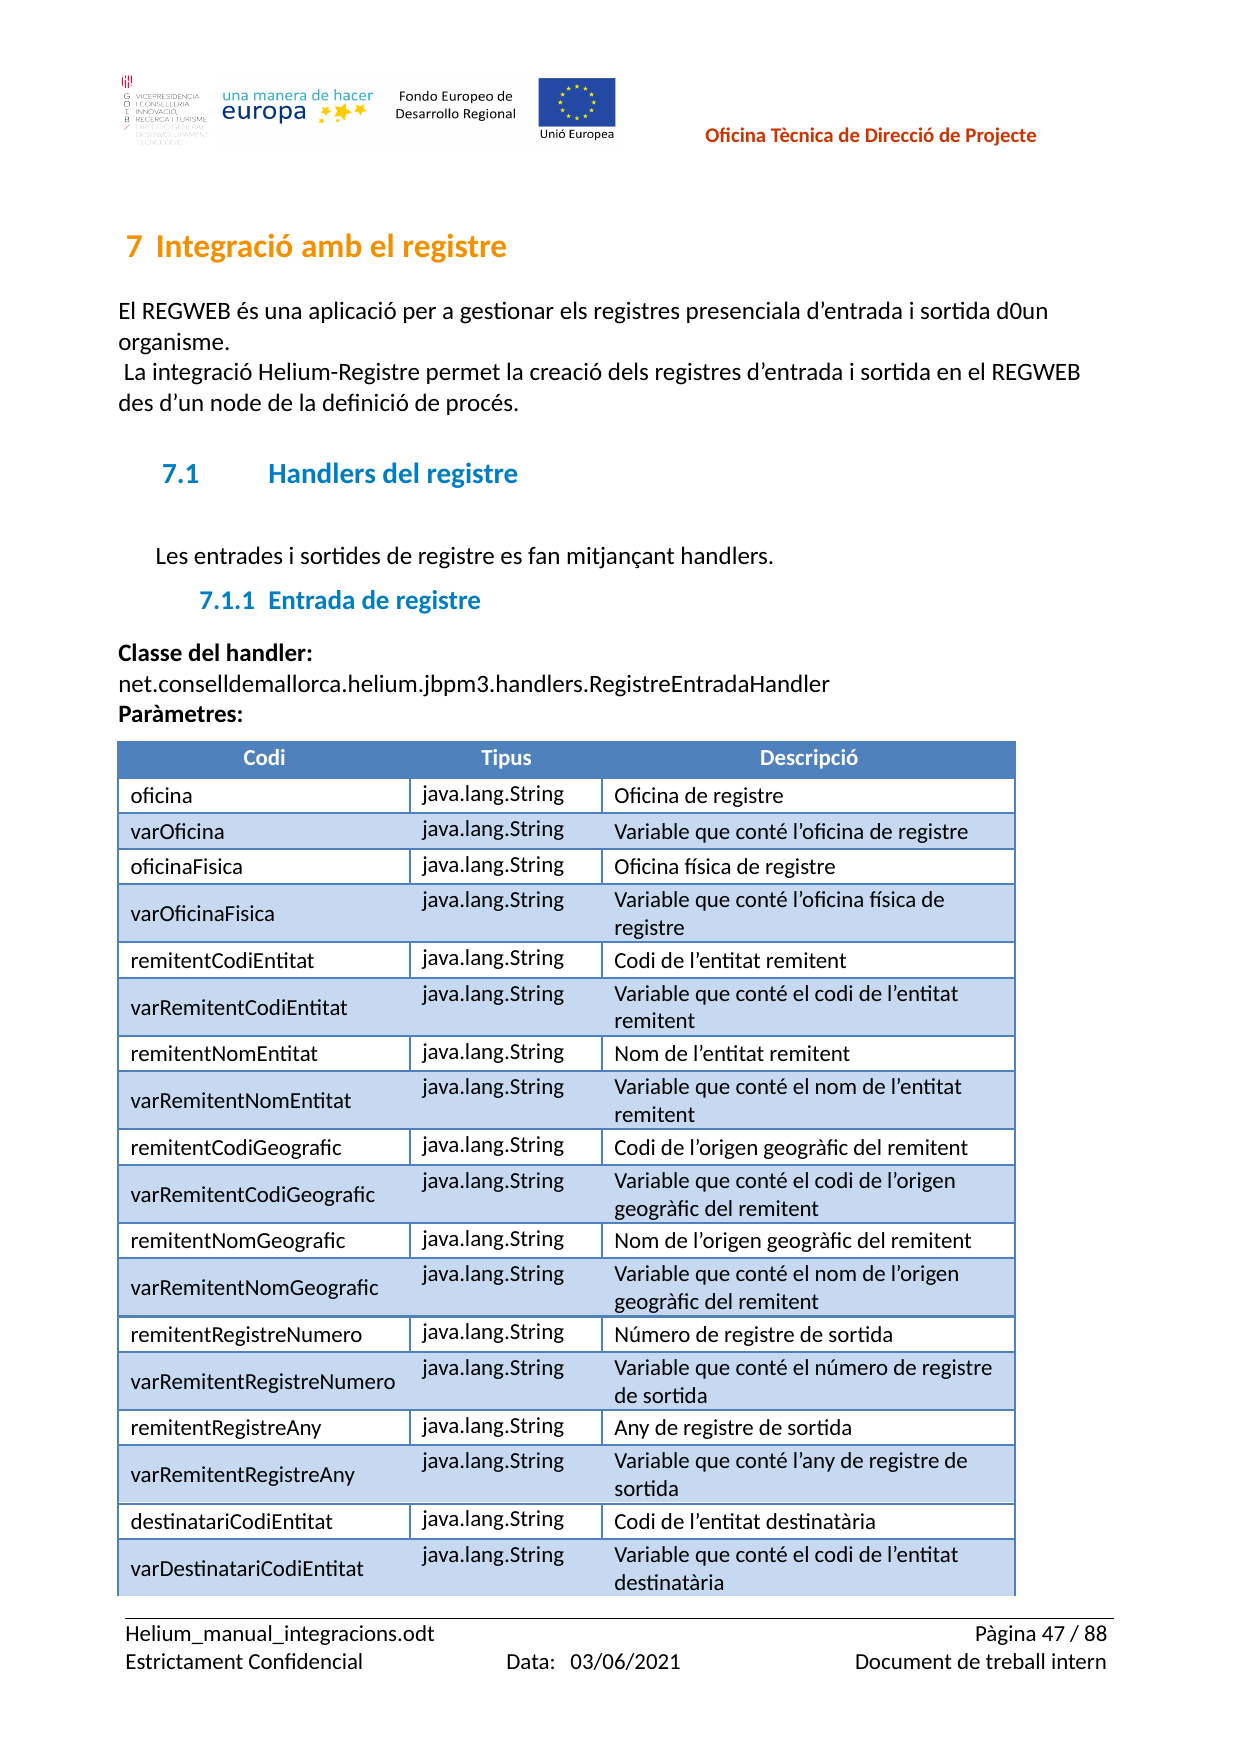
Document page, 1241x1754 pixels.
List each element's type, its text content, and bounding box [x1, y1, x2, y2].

table_cell destinatariCodiEntitat [119, 1505, 409, 1538]
table_header Descripció [602, 744, 1014, 777]
table_cell java.lang.String [411, 1505, 601, 1538]
table_cell varDestinatariCodiEntitat [119, 1540, 410, 1596]
table_cell java.lang.String [410, 1072, 602, 1128]
table_cell Variable que conté l’any de registre de sortida [602, 1446, 1014, 1502]
table_cell varOficina [119, 814, 410, 848]
table_cell java.lang.String [411, 943, 601, 977]
table_cell remitentNomEntitat [119, 1037, 409, 1070]
table_cell Variable que conté el codi de l’entitat destinatària [602, 1540, 1014, 1596]
table_header Codi [119, 744, 410, 777]
table_cell varRemitentCodiGeografic [119, 1166, 410, 1222]
table_cell varRemitentRegistreAny [119, 1446, 410, 1502]
table_cell varRemitentNomGeografic [119, 1259, 410, 1315]
table_cell remitentRegistreAny [119, 1411, 409, 1444]
table_cell remitentCodiEntitat [119, 943, 409, 977]
table_cell java.lang.String [410, 1166, 602, 1222]
table_cell Nom de l’entitat remitent [603, 1037, 1014, 1070]
table_cell Variable que conté el nom de l’origen geogràfic del remitent [602, 1259, 1014, 1315]
subtitle Handlers del registre [155, 455, 1122, 490]
table_cell Codi de l’entitat remitent [603, 943, 1014, 977]
text El REGWEB és una aplicació per a gestionar els registres presenciala d’entrada i sortida d0un organisme. La integració Helium-Registre permet la creació dels registres d’entrada i sortida en el REGWEB des d’un node de la definició de procés. [118, 295, 1122, 417]
table_cell Número de registre de sortida [603, 1318, 1014, 1351]
table_cell Variable que conté el codi de l’origen geogràfic del remitent [602, 1166, 1014, 1222]
table_cell java.lang.String [410, 885, 602, 941]
table_cell oficina [119, 779, 409, 812]
text Les entrades i sortides de registre es fan mitjançant handlers. [155, 540, 1122, 571]
table_cell remitentRegistreNumero [119, 1318, 409, 1351]
table_cell Variable que conté el nom de l’entitat remitent [602, 1072, 1014, 1128]
table_cell Nom de l’origen geogràfic del remitent [603, 1224, 1014, 1257]
table_cell remitentCodiGeografic [119, 1130, 409, 1164]
table_cell java.lang.String [410, 979, 602, 1035]
table_cell java.lang.String [410, 814, 602, 848]
text Paràmetres: [118, 698, 1122, 729]
table_cell Variable que conté el codi de l’entitat remitent [602, 979, 1014, 1035]
table_cell java.lang.String [410, 1259, 602, 1315]
subtitle Entrada de registre [193, 583, 1122, 616]
table_cell Any de registre de sortida [603, 1411, 1014, 1444]
table_cell remitentNomGeografic [119, 1224, 409, 1257]
picture [118, 73, 213, 147]
table_cell java.lang.String [411, 1130, 601, 1164]
table_cell varRemitentCodiEntitat [119, 979, 410, 1035]
table_cell Variable que conté el número de registre de sortida [602, 1353, 1014, 1409]
text net.conselldemallorca.helium.jbpm3.handlers.RegistreEntradaHandler [118, 668, 1122, 698]
table_cell Variable que conté l’oficina de registre [602, 814, 1014, 848]
table_cell java.lang.String [410, 1446, 602, 1502]
table_cell java.lang.String [411, 850, 601, 883]
table_cell varOficinaFisica [119, 885, 410, 941]
table_cell java.lang.String [411, 1411, 601, 1444]
table_cell Codi de l’origen geogràfic del remitent [603, 1130, 1014, 1164]
table_cell Codi de l’entitat destinatària [603, 1505, 1014, 1538]
table_cell oficinaFisica [119, 850, 409, 883]
table_header Tipus [410, 744, 602, 777]
subtitle Integració amb el registre [118, 225, 1122, 266]
table_cell varRemitentRegistreNumero [119, 1353, 410, 1409]
table_cell java.lang.String [411, 1037, 601, 1070]
table_cell java.lang.String [410, 1353, 602, 1409]
picture [219, 73, 621, 147]
table_cell java.lang.String [410, 1540, 602, 1596]
table_cell java.lang.String [411, 779, 601, 812]
table_cell Oficina física de registre [603, 850, 1014, 883]
table_cell Variable que conté l’oficina física de registre [602, 885, 1014, 941]
text Classe del handler: [118, 637, 1122, 668]
table_cell varRemitentNomEntitat [119, 1072, 410, 1128]
table_cell Oficina de registre [603, 779, 1014, 812]
table_cell java.lang.String [411, 1224, 601, 1257]
table_cell java.lang.String [411, 1318, 601, 1351]
